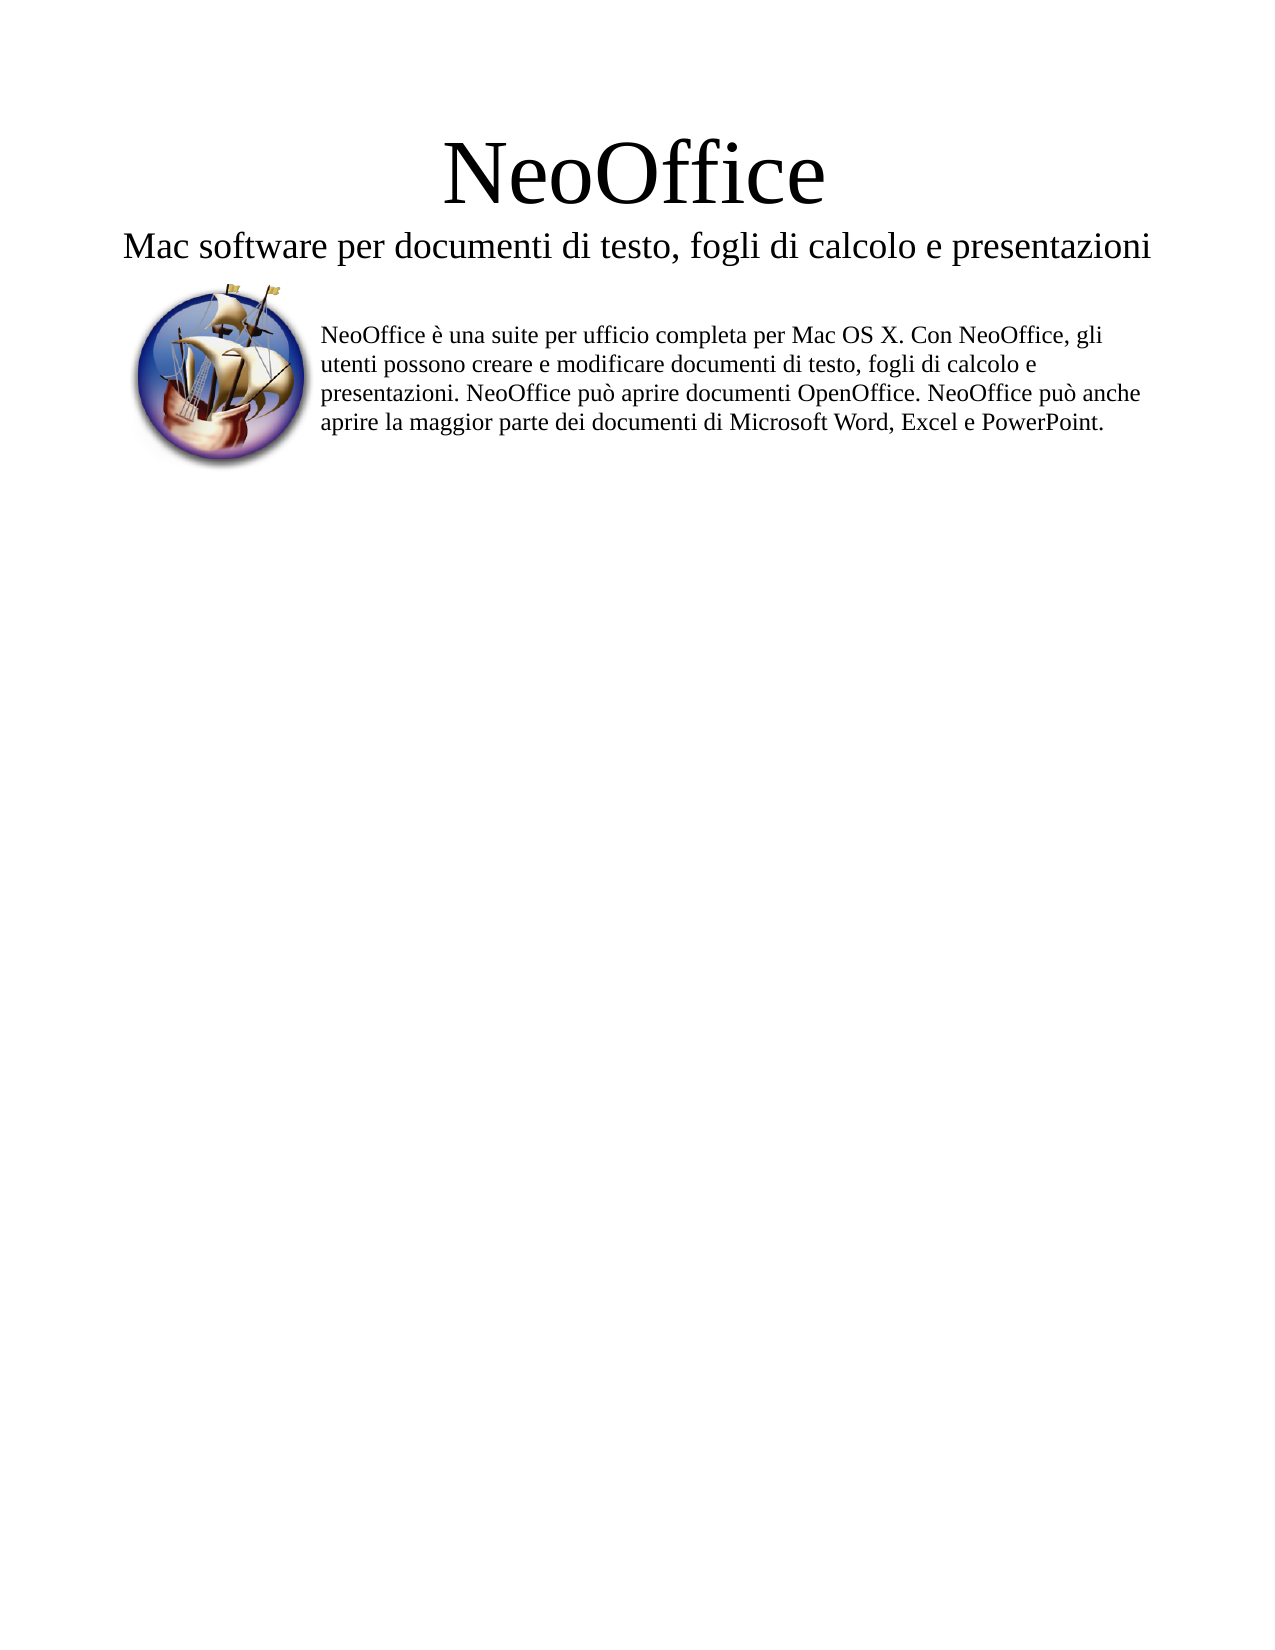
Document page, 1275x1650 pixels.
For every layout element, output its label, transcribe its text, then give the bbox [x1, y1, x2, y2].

picture [120, 276, 321, 476]
text NeoOffice è una suite per ufficio completa per Mac OS X. Con NeoOffice, gli utenti possono creare e modificare documenti di testo, fogli di calcolo e presentazioni. NeoOffice può aprire documenti OpenOffice. NeoOffice può anche aprire la maggior parte dei documenti di Microsoft Word, Excel e PowerPoint. [321, 320, 1157, 435]
text NeoOffice Mac software per documenti di testo, fogli di calcolo e presentazioni [118, 118, 1157, 267]
